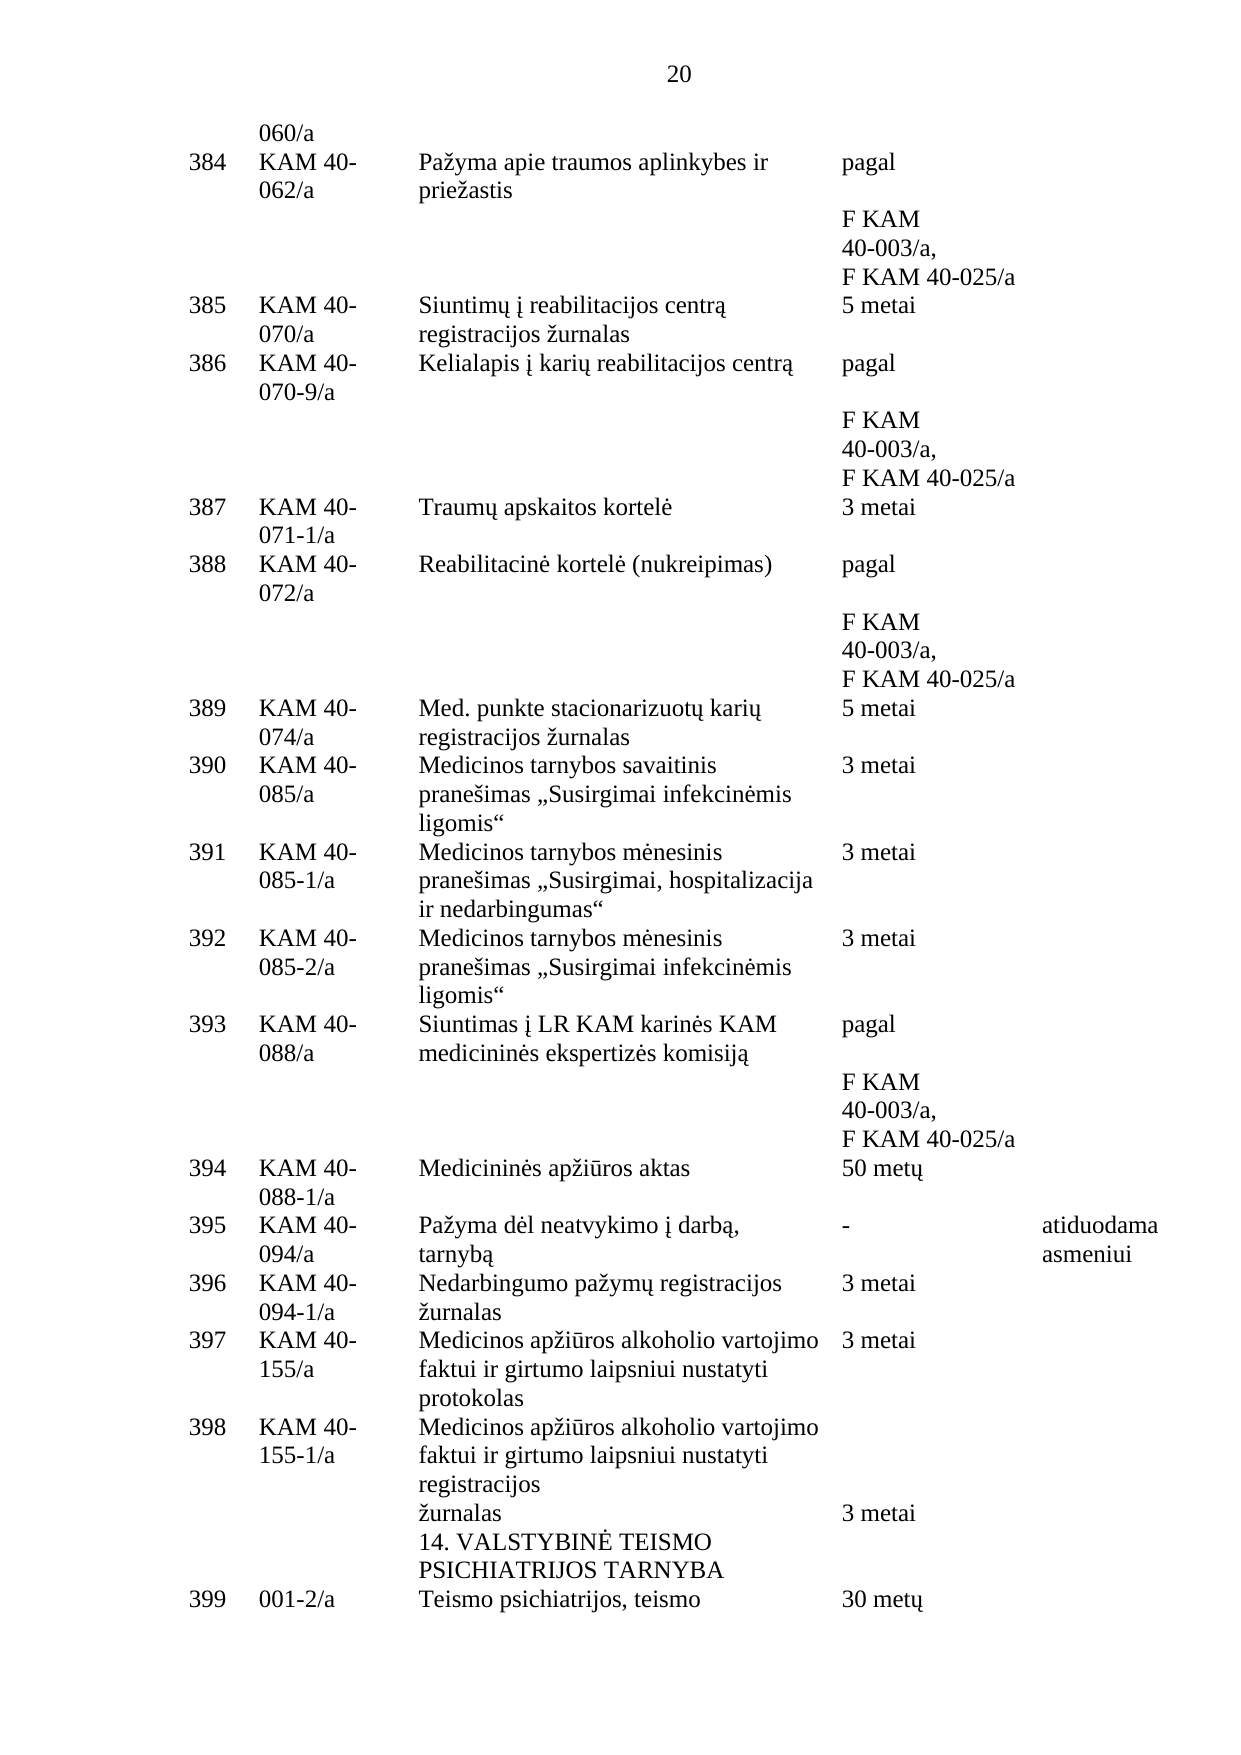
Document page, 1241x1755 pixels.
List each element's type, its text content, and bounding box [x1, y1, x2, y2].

table_cell 395 [177, 1211, 247, 1268]
table_cell [1031, 118, 1176, 147]
table_cell [248, 1498, 407, 1584]
table_cell [1176, 291, 1181, 348]
table_cell 3 metai [830, 751, 1031, 837]
table_cell [1031, 1067, 1176, 1124]
table_cell [1031, 923, 1176, 1009]
table_cell pagal [830, 147, 1031, 204]
table_cell Kelialapis į karių reabilitacijos centrą [407, 348, 830, 406]
table_cell [1176, 262, 1181, 291]
table_cell [1176, 693, 1181, 751]
table_cell [1176, 923, 1181, 1009]
table_cell Traumų apskaitos kortelė [407, 492, 830, 549]
table_cell [1176, 1584, 1181, 1613]
table_cell [248, 607, 407, 664]
table_cell F KAM 40-003/a, [830, 607, 1031, 664]
table_cell KAM 40-088/a [248, 1009, 407, 1067]
table_cell 389 [177, 693, 247, 751]
table_cell KAM 40-085-2/a [248, 923, 407, 1009]
table_cell [1031, 262, 1176, 291]
table_cell Medicinos tarnybos mėnesinis pranešimas „Susirgimai infekcinėmis ligomis“ [407, 923, 830, 1009]
table_cell 3 metai [830, 837, 1031, 923]
table_cell 060/a [248, 118, 407, 147]
table_cell 397 [177, 1326, 247, 1412]
table_cell 3 metai [830, 492, 1031, 549]
table_cell pagal [830, 549, 1031, 607]
table_cell Med. punkte stacionarizuotų karių registracijos žurnalas [407, 693, 830, 751]
table_cell Siuntimas į LR KAM karinės KAM medicininės ekspertizės komisiją [407, 1009, 830, 1067]
table_cell 3 metai [830, 923, 1031, 1009]
table_cell [407, 1124, 830, 1153]
table_cell 390 [177, 751, 247, 837]
table_cell [1176, 1153, 1181, 1211]
table_cell [1176, 1211, 1181, 1268]
table_cell [1031, 463, 1176, 492]
table_cell [407, 607, 830, 664]
table_cell [177, 118, 247, 147]
table_cell [1031, 693, 1176, 751]
table_cell [1176, 204, 1181, 262]
table_cell [177, 204, 247, 262]
table_cell [177, 406, 247, 463]
table_cell [1176, 1067, 1181, 1124]
table_cell 3 metai [830, 1498, 1031, 1584]
table_cell Medicinos tarnybos savaitinis pranešimas „Susirgimai infekcinėmis ligomis“ [407, 751, 830, 837]
table_cell [1031, 549, 1176, 607]
table_cell [407, 406, 830, 463]
table_cell [1176, 1124, 1181, 1153]
table_cell [1176, 406, 1181, 463]
table_cell [1176, 664, 1181, 693]
table_cell KAM 40-155-1/a [248, 1412, 407, 1498]
table_cell [1176, 492, 1181, 549]
table_cell [1176, 607, 1181, 664]
table_cell [1031, 291, 1176, 348]
table_cell atiduodama asmeniui [1031, 1211, 1176, 1268]
table_cell [1031, 1584, 1176, 1613]
table_cell [407, 1067, 830, 1124]
table_cell [177, 1124, 247, 1153]
table_cell [1031, 1412, 1176, 1498]
table_cell Medicinos apžiūros alkoholio vartojimo faktui ir girtumo laipsniui nustatyti registracijos [407, 1412, 830, 1498]
table_cell [1176, 1498, 1181, 1584]
table_cell 5 metai [830, 693, 1031, 751]
table_cell [1031, 147, 1176, 204]
table_cell Siuntimų į reabilitacijos centrą registracijos žurnalas [407, 291, 830, 348]
table_cell - [830, 1211, 1031, 1268]
table_cell 393 [177, 1009, 247, 1067]
table_cell Teismo psichiatrijos, teismo [407, 1584, 830, 1613]
table_cell [1176, 1412, 1181, 1498]
table_cell [1031, 1326, 1176, 1412]
table_cell [407, 664, 830, 693]
table_cell [1031, 492, 1176, 549]
table_cell [1176, 1326, 1181, 1412]
table_cell Nedarbingumo pažymų registracijos žurnalas [407, 1268, 830, 1326]
table_cell [407, 204, 830, 262]
table_cell F KAM 40-003/a, [830, 1067, 1031, 1124]
table_cell 386 [177, 348, 247, 406]
table_cell 3 metai [830, 1326, 1031, 1412]
table_cell [177, 1067, 247, 1124]
table_cell [1031, 204, 1176, 262]
table_cell žurnalas 14. VALSTYBINĖ TEISMO PSICHIATRIJOS TARNYBA [407, 1498, 830, 1584]
table_cell [248, 463, 407, 492]
table_cell Medicininės apžiūros aktas [407, 1153, 830, 1211]
table_cell Medicinos apžiūros alkoholio vartojimo faktui ir girtumo laipsniui nustatyti protokolas [407, 1326, 830, 1412]
table_cell F KAM 40-025/a [830, 1124, 1031, 1153]
table_cell [1031, 1124, 1176, 1153]
table_cell [830, 1412, 1031, 1498]
table_cell F KAM 40-025/a [830, 463, 1031, 492]
table_cell [830, 118, 1031, 147]
table_cell 394 [177, 1153, 247, 1211]
table_cell [1176, 1268, 1181, 1326]
table_cell KAM 40-094-1/a [248, 1268, 407, 1326]
table_cell [248, 1124, 407, 1153]
table_cell [1031, 837, 1176, 923]
table_cell Pažyma apie traumos aplinkybes ir priežastis [407, 147, 830, 204]
table_cell KAM 40-094/a [248, 1211, 407, 1268]
table_cell [1031, 607, 1176, 664]
table_cell [1176, 118, 1181, 147]
table_cell Reabilitacinė kortelė (nukreipimas) [407, 549, 830, 607]
table_cell 001-2/a [248, 1584, 407, 1613]
table_cell KAM 40-074/a [248, 693, 407, 751]
table_cell [1031, 406, 1176, 463]
table_cell KAM 40-072/a [248, 549, 407, 607]
table_cell 387 [177, 492, 247, 549]
table_cell [177, 262, 247, 291]
table_cell pagal [830, 348, 1031, 406]
table_cell [407, 463, 830, 492]
table_cell F KAM 40-003/a, [830, 204, 1031, 262]
table_cell F KAM 40-025/a [830, 664, 1031, 693]
table_cell KAM 40-155/a [248, 1326, 407, 1412]
table_cell KAM 40-062/a [248, 147, 407, 204]
table_cell [1031, 1268, 1176, 1326]
table_cell [248, 204, 407, 262]
table_cell [1031, 751, 1176, 837]
table_cell KAM 40-088-1/a [248, 1153, 407, 1211]
table_cell 392 [177, 923, 247, 1009]
table_cell [1176, 1009, 1181, 1067]
table_cell Medicinos tarnybos mėnesinis pranešimas „Susirgimai, hospitalizacija ir nedarbingumas“ [407, 837, 830, 923]
table_cell [407, 262, 830, 291]
table_cell 384 [177, 147, 247, 204]
table_cell [1031, 1009, 1176, 1067]
table_cell [1176, 549, 1181, 607]
table_cell [248, 262, 407, 291]
table_cell pagal [830, 1009, 1031, 1067]
table_cell 3 metai [830, 1268, 1031, 1326]
table_cell [1176, 751, 1181, 837]
table_cell [1176, 147, 1181, 204]
table_cell [248, 406, 407, 463]
table_cell KAM 40-070/a [248, 291, 407, 348]
table_cell [1031, 1153, 1176, 1211]
table_cell 5 metai [830, 291, 1031, 348]
table_cell F KAM 40-025/a [830, 262, 1031, 291]
table_cell 385 [177, 291, 247, 348]
table_cell [407, 118, 830, 147]
table_cell [1176, 837, 1181, 923]
table_cell [1031, 664, 1176, 693]
table_cell KAM 40-070-9/a [248, 348, 407, 406]
table_cell [1031, 1498, 1176, 1584]
table_cell 399 [177, 1584, 247, 1613]
table_cell [248, 664, 407, 693]
table_cell 398 [177, 1412, 247, 1498]
table_cell [1176, 348, 1181, 406]
table_cell Pažyma dėl neatvykimo į darbą, tarnybą [407, 1211, 830, 1268]
table_cell [248, 1067, 407, 1124]
table_cell 388 [177, 549, 247, 607]
table_cell [177, 463, 247, 492]
table_cell [1176, 463, 1181, 492]
table_cell 50 metų [830, 1153, 1031, 1211]
table_cell KAM 40-085-1/a [248, 837, 407, 923]
table_cell 391 [177, 837, 247, 923]
table_cell [177, 607, 247, 664]
table_cell 30 metų [830, 1584, 1031, 1613]
table_cell 396 [177, 1268, 247, 1326]
table_cell [177, 1498, 247, 1584]
table_cell F KAM 40-003/a, [830, 406, 1031, 463]
table_cell KAM 40-071-1/a [248, 492, 407, 549]
table_cell [177, 664, 247, 693]
table_cell KAM 40-085/a [248, 751, 407, 837]
table_cell [1031, 348, 1176, 406]
